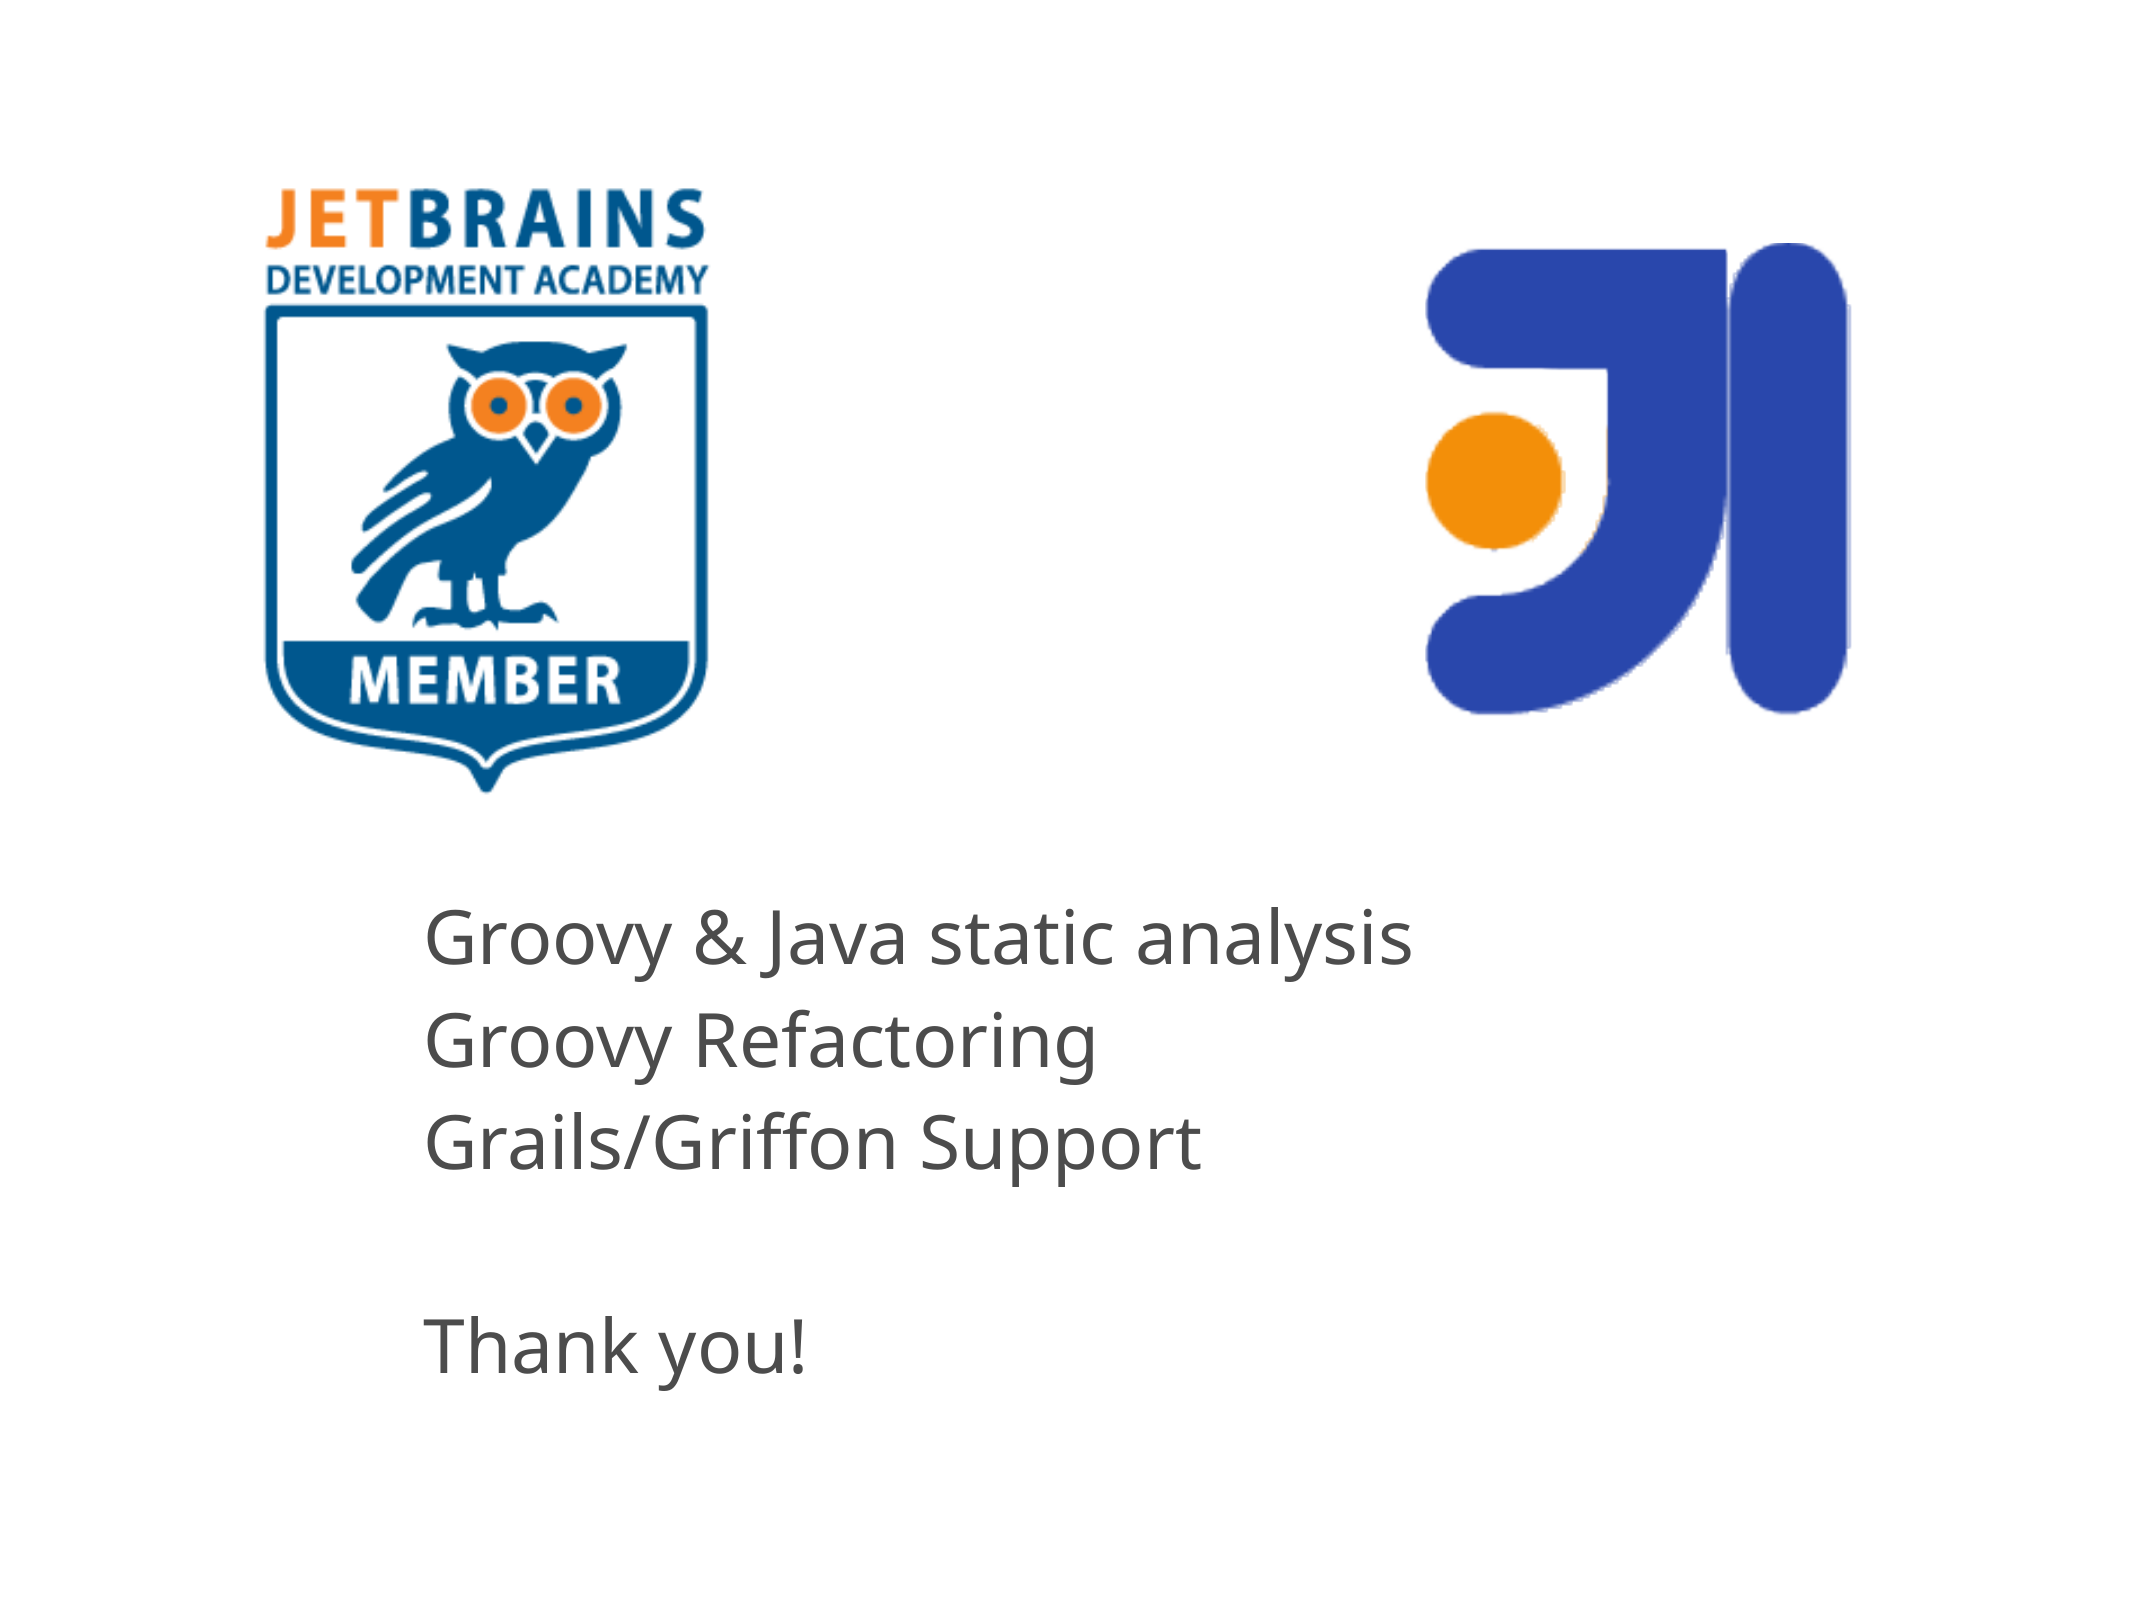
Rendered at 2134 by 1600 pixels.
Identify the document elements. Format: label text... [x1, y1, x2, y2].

picture [262, 187, 713, 797]
picture [1425, 243, 1876, 741]
text_box Groovy & Java static analysis Groovy Refactoring Grails/Griffon Support Thank you! [423, 855, 1988, 1426]
